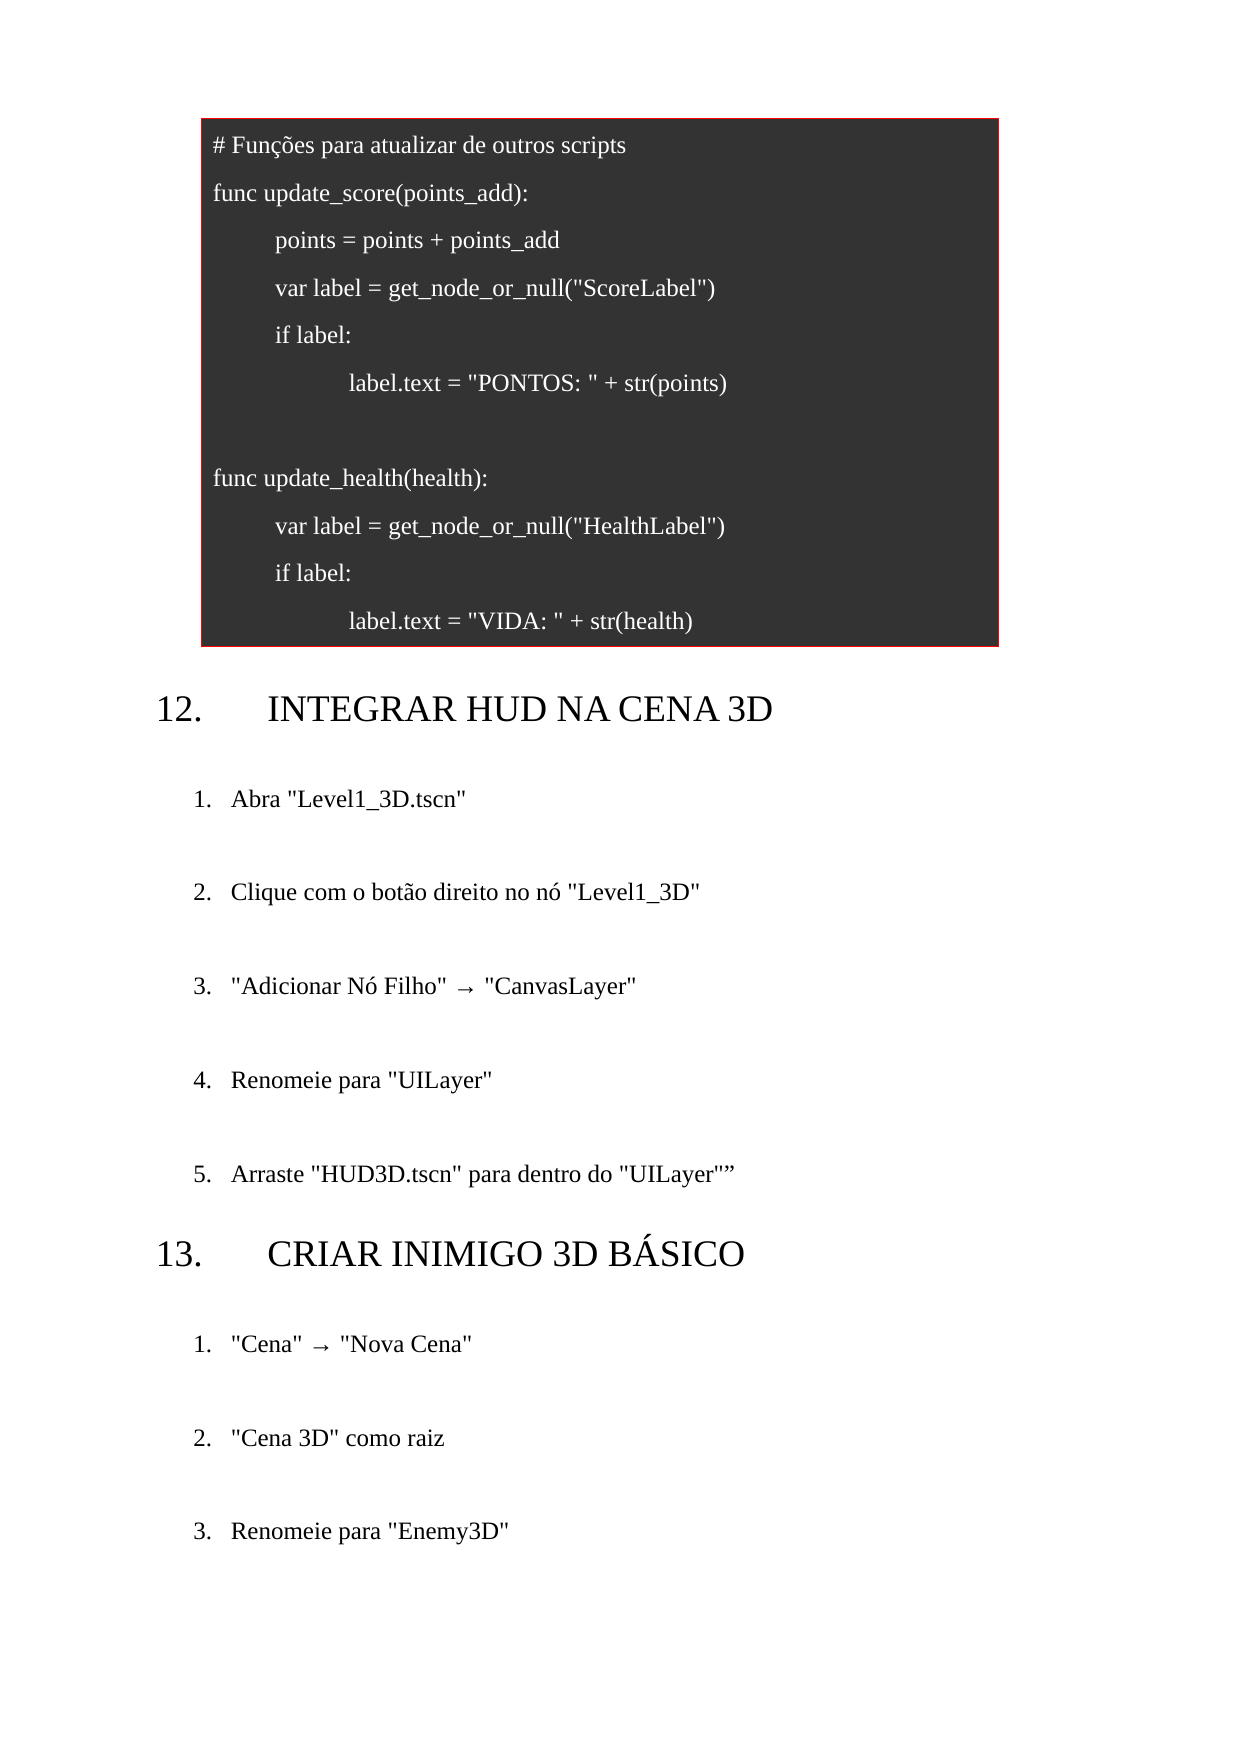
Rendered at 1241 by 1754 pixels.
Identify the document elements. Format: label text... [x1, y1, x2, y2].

text if label: [202, 547, 998, 587]
list "Cena" → "Nova Cena" [193, 1329, 1122, 1358]
subtitle CRIAR INIMIGO 3D BÁSICO [156, 1232, 1122, 1275]
text var label = get_node_or_null("ScoreLabel") [202, 261, 998, 302]
text if label: [202, 308, 998, 349]
list Renomeie para "UILayer" [193, 1065, 1122, 1094]
text func update_score(points_add): [202, 166, 998, 206]
text func update_health(health): [202, 451, 998, 492]
subtitle INTEGRAR HUD NA CENA 3D [156, 686, 1122, 729]
text # Funções para atualizar de outros scripts [202, 119, 998, 159]
list "Adicionar Nó Filho" → "CanvasLayer" [193, 971, 1122, 1000]
list Clique com o botão direito no nó "Level1_3D" [193, 877, 1122, 906]
text var label = get_node_or_null("HealthLabel") [202, 499, 998, 539]
list Arraste "HUD3D.tscn" para dentro do "UILayer"” [193, 1159, 1122, 1187]
text label.text = "VIDA: " + str(health) [202, 594, 998, 646]
list "Cena 3D" como raiz [193, 1423, 1122, 1451]
text points = points + points_add [202, 213, 998, 254]
text label.text = "PONTOS: " + str(points) [202, 356, 998, 397]
list Renomeie para "Enemy3D" [193, 1516, 1122, 1545]
list Abra "Level1_3D.tscn" [193, 784, 1122, 812]
